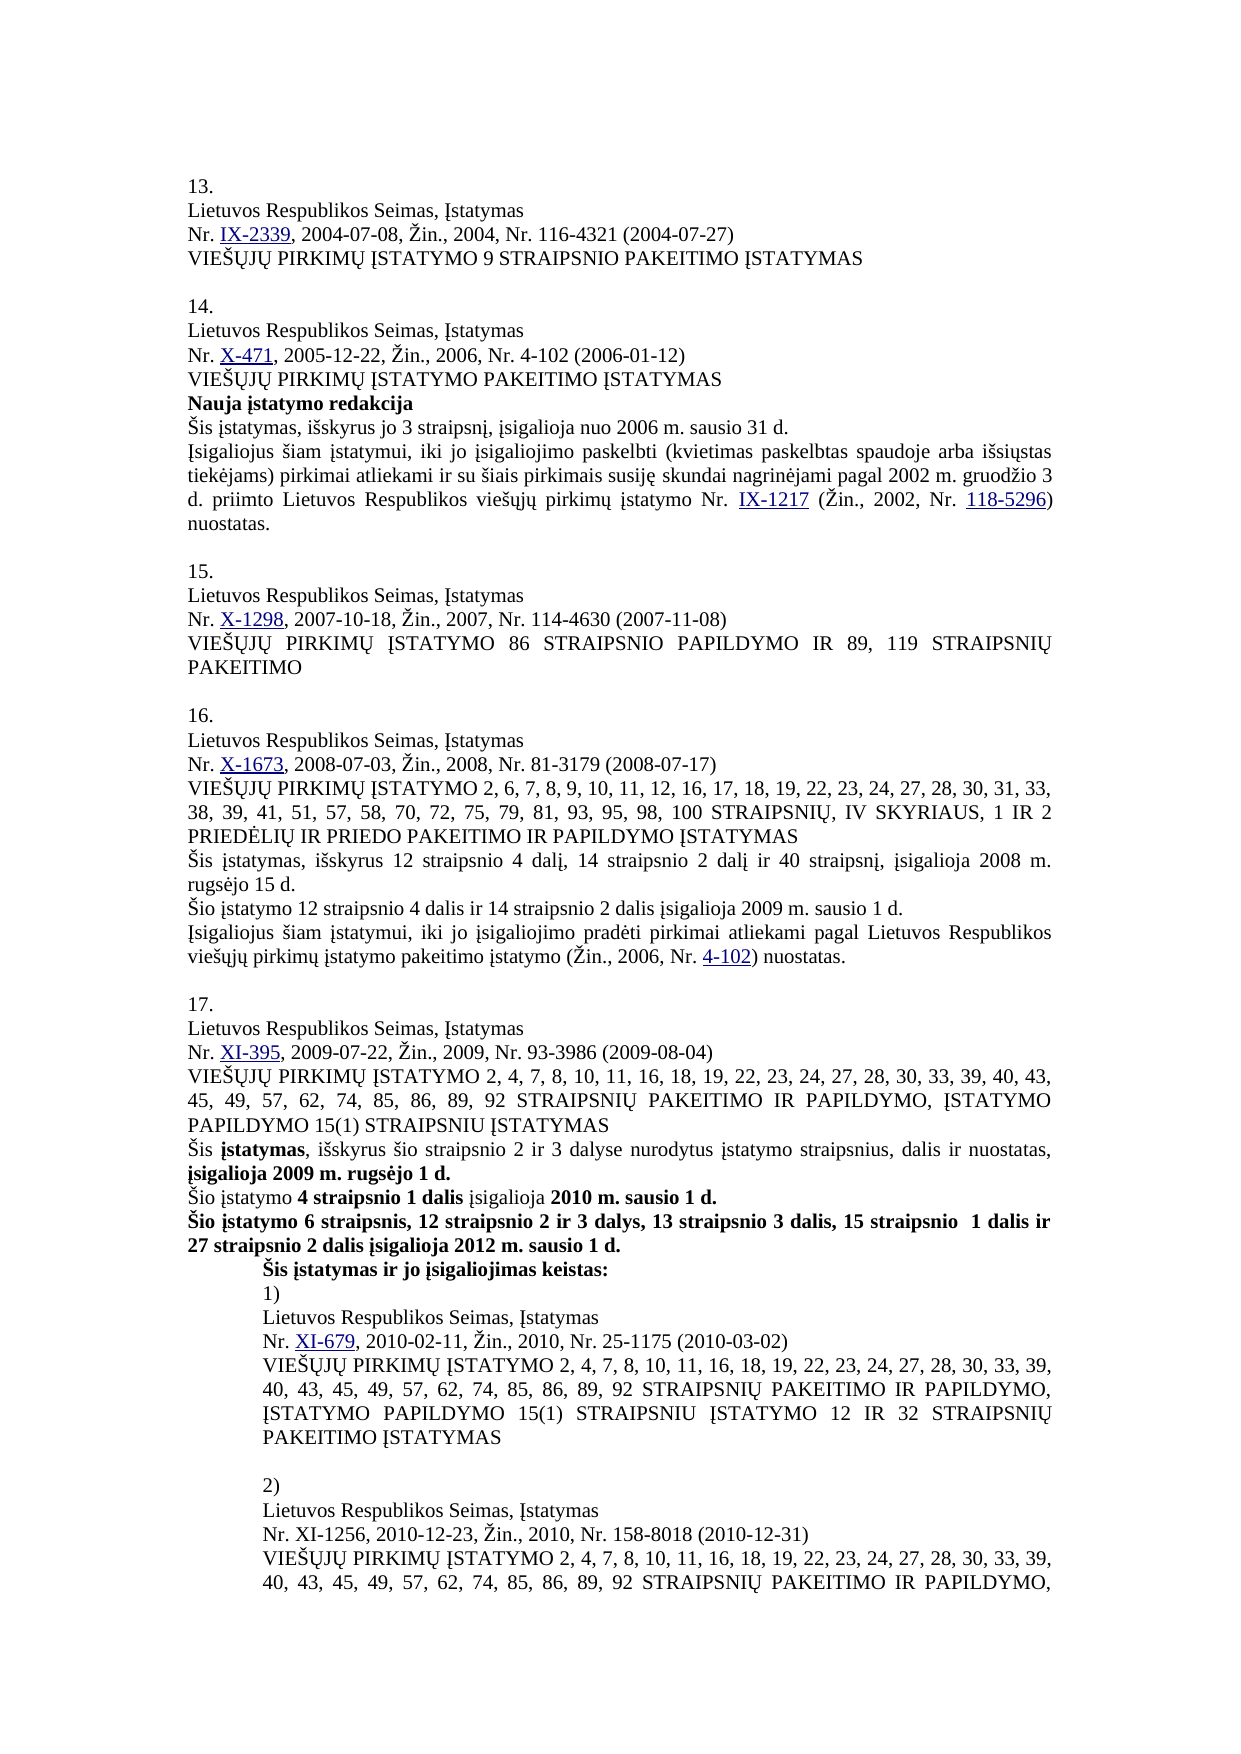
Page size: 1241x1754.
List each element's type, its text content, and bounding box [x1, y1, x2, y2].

text VIEŠŲJŲ PIRKIMŲ ĮSTATYMO 2, 4, 7, 8, 10, 11, 16, 18, 19, 22, 23, 24, 27, 28, 30, 33, 39, 40, 43, 45, 49, 57, 62, 74, 85, 86, 89, 92 STRAIPSNIŲ PAKEITIMO IR PAPILDYMO, ĮSTATYMO PAPILDYMO 15(1) STRAIPSNIU ĮSTATYMO 12 IR 32 STRAIPSNIŲ PAKEITIMO ĮSTATYMAS [262, 1353, 1053, 1449]
text 2) [187, 1473, 1053, 1497]
text Įsigaliojus šiam įstatymui, iki jo įsigaliojimo pradėti pirkimai atliekami pagal Lietuvos Respublikos viešųjų pirkimų įstatymo pakeitimo įstatymo (Žin., 2006, Nr. 4-102) nuostatas. [187, 920, 1053, 968]
text Nr. XI-1256, 2010-12-23, Žin., 2010, Nr. 158-8018 (2010-12-31) [187, 1522, 1053, 1546]
text 14. [187, 294, 1053, 318]
text Lietuvos Respublikos Seimas, Įstatymas [187, 1016, 1053, 1040]
text 16. [187, 703, 1053, 727]
text VIEŠŲJŲ PIRKIMŲ ĮSTATYMO 2, 6, 7, 8, 9, 10, 11, 12, 16, 17, 18, 19, 22, 23, 24, 27, 28, 30, 31, 33, 38, 39, 41, 51, 57, 58, 70, 72, 75, 79, 81, 93, 95, 98, 100 STRAIPSNIŲ, IV SKYRIAUS, 1 IR 2 PRIEDĖLIŲ IR PRIEDO PAKEITIMO IR PAPILDYMO ĮSTATYMAS [187, 776, 1053, 848]
text VIEŠŲJŲ PIRKIMŲ ĮSTATYMO PAKEITIMO ĮSTATYMAS [187, 367, 1053, 391]
text Šis įstatymas, išskyrus 12 straipsnio 4 dalį, 14 straipsnio 2 dalį ir 40 straipsnį, įsigalioja 2008 m. rugsėjo 15 d. [187, 848, 1053, 896]
text Lietuvos Respublikos Seimas, Įstatymas [187, 318, 1053, 342]
text VIEŠŲJŲ PIRKIMŲ ĮSTATYMO 86 STRAIPSNIO PAPILDYMO IR 89, 119 STRAIPSNIŲ PAKEITIMO [187, 631, 1053, 679]
text 13. [187, 174, 1053, 198]
text Šio įstatymo 4 straipsnio 1 dalis įsigalioja 2010 m. sausio 1 d. [187, 1185, 1053, 1209]
text Lietuvos Respublikos Seimas, Įstatymas [187, 198, 1053, 222]
text 15. [187, 559, 1053, 583]
text Lietuvos Respublikos Seimas, Įstatymas [187, 1305, 1053, 1329]
text 17. [187, 992, 1053, 1016]
text Nr. X-1298, 2007-10-18, Žin., 2007, Nr. 114-4630 (2007-11-08) [187, 607, 1053, 631]
text 1) [187, 1281, 1053, 1305]
text Nauja įstatymo redakcija [187, 391, 1053, 415]
text Nr. X-1673, 2008-07-03, Žin., 2008, Nr. 81-3179 (2008-07-17) [187, 752, 1053, 776]
text Šis įstatymas, išskyrus šio straipsnio 2 ir 3 dalyse nurodytus įstatymo straipsnius, dalis ir nuostatas, įsigalioja 2009 m. rugsėjo 1 d. [187, 1137, 1053, 1185]
text Lietuvos Respublikos Seimas, Įstatymas [187, 583, 1053, 607]
text Lietuvos Respublikos Seimas, Įstatymas [187, 1497, 1053, 1522]
text Įsigaliojus šiam įstatymui, iki jo įsigaliojimo paskelbti (kvietimas paskelbtas spaudoje arba išsiųstas tiekėjams) pirkimai atliekami ir su šiais pirkimais susiję skundai nagrinėjami pagal 2002 m. gruodžio 3 d. priimto Lietuvos Respublikos viešųjų pirkimų įstatymo Nr. IX-1217 (Žin., 2002, Nr. 118-5296) nuostatas. [187, 439, 1053, 535]
text Šis įstatymas, išskyrus jo 3 straipsnį, įsigalioja nuo 2006 m. sausio 31 d. [187, 415, 1053, 439]
text VIEŠŲJŲ PIRKIMŲ ĮSTATYMO 9 STRAIPSNIO PAKEITIMO ĮSTATYMAS [187, 246, 1053, 270]
text Šio įstatymo 12 straipsnio 4 dalis ir 14 straipsnio 2 dalis įsigalioja 2009 m. sausio 1 d. [187, 896, 1053, 920]
text Nr. IX-2339, 2004-07-08, Žin., 2004, Nr. 116-4321 (2004-07-27) [187, 222, 1053, 246]
text Šis įstatymas ir jo įsigaliojimas keistas: [187, 1257, 1053, 1281]
text Nr. XI-395, 2009-07-22, Žin., 2009, Nr. 93-3986 (2009-08-04) [187, 1040, 1053, 1064]
text Nr. XI-679, 2010-02-11, Žin., 2010, Nr. 25-1175 (2010-03-02) [187, 1329, 1053, 1353]
text Lietuvos Respublikos Seimas, Įstatymas [187, 727, 1053, 752]
text VIEŠŲJŲ PIRKIMŲ ĮSTATYMO 2, 4, 7, 8, 10, 11, 16, 18, 19, 22, 23, 24, 27, 28, 30, 33, 39, 40, 43, 45, 49, 57, 62, 74, 85, 86, 89, 92 STRAIPSNIŲ PAKEITIMO IR PAPILDYMO, [262, 1546, 1053, 1594]
text VIEŠŲJŲ PIRKIMŲ ĮSTATYMO 2, 4, 7, 8, 10, 11, 16, 18, 19, 22, 23, 24, 27, 28, 30, 33, 39, 40, 43, 45, 49, 57, 62, 74, 85, 86, 89, 92 STRAIPSNIŲ PAKEITIMO IR PAPILDYMO, ĮSTATYMO PAPILDYMO 15(1) STRAIPSNIU ĮSTATYMAS [187, 1064, 1053, 1137]
text Nr. X-471, 2005-12-22, Žin., 2006, Nr. 4-102 (2006-01-12) [187, 342, 1053, 367]
text Šio įstatymo 6 straipsnis, 12 straipsnio 2 ir 3 dalys, 13 straipsnio 3 dalis, 15 straipsnio 1 dalis ir 27 straipsnio 2 dalis įsigalioja 2012 m. sausio 1 d. [187, 1209, 1053, 1257]
